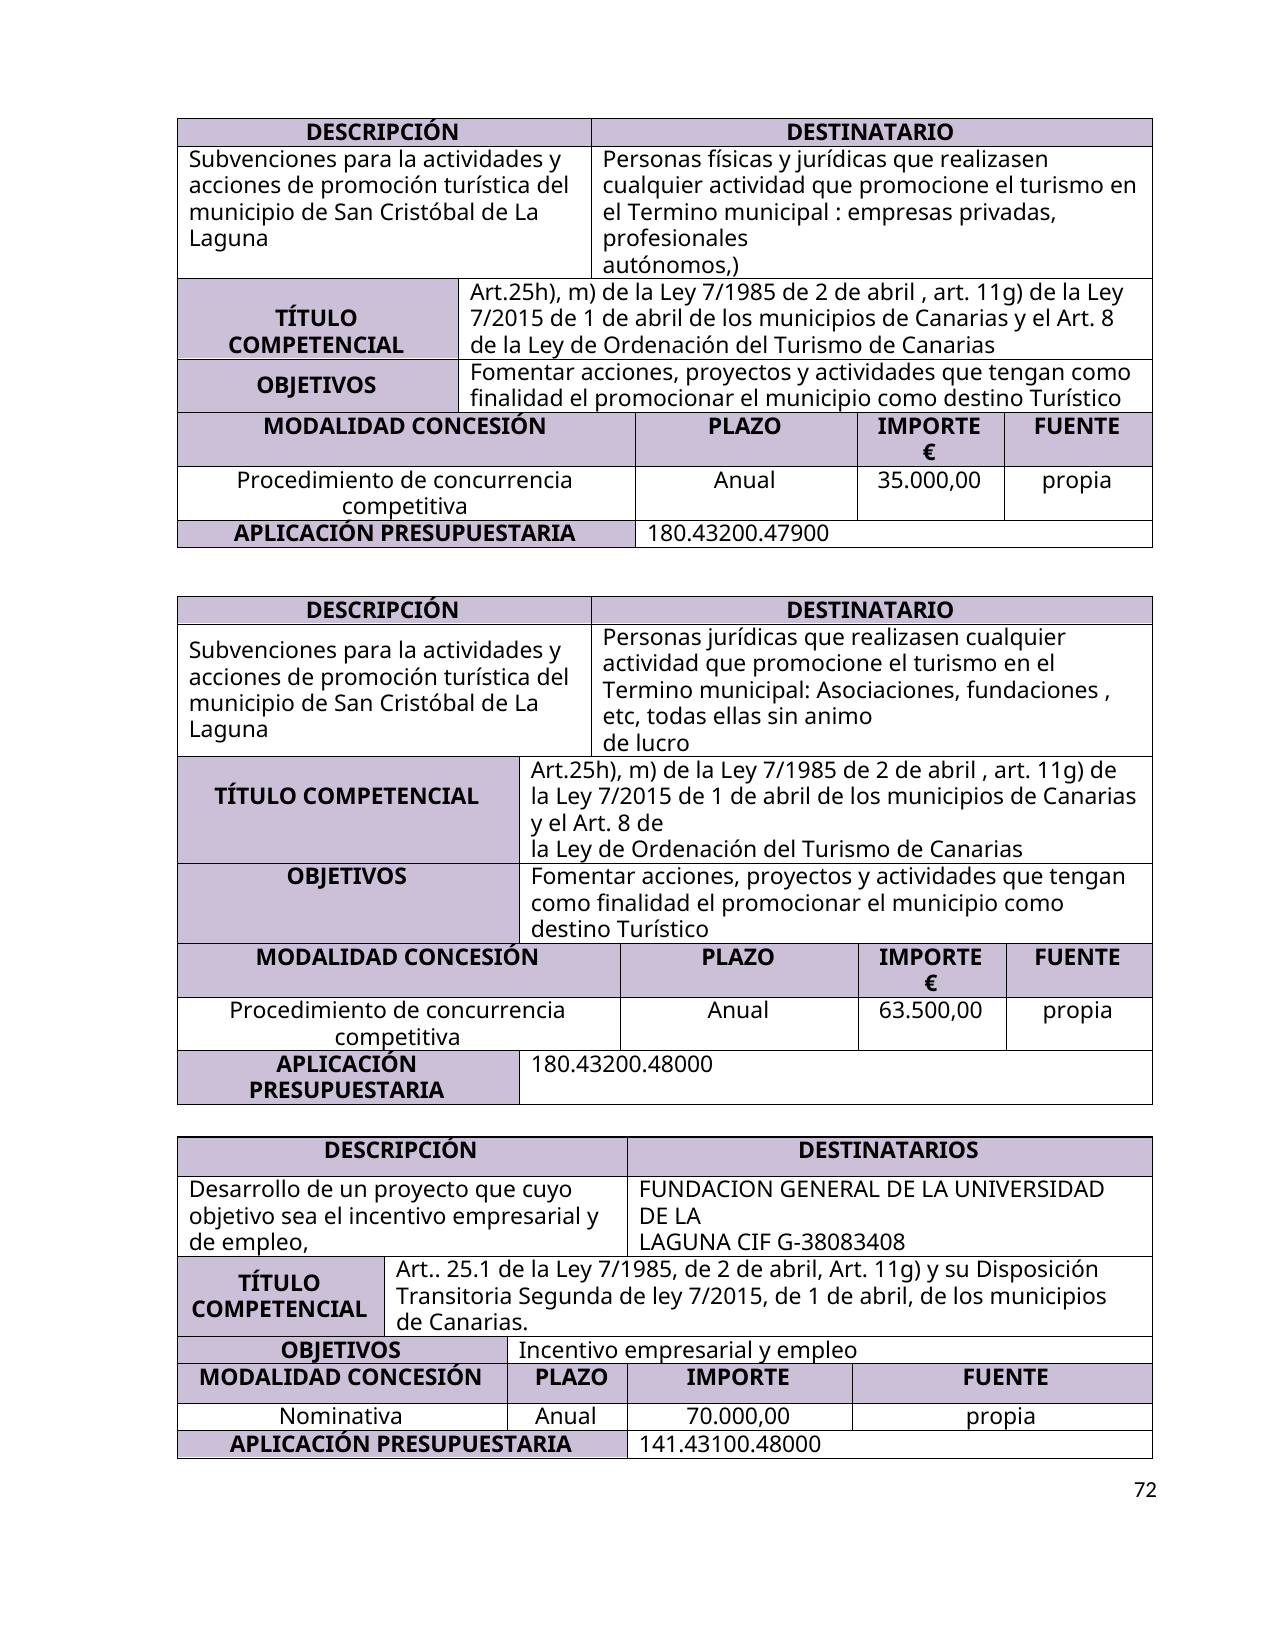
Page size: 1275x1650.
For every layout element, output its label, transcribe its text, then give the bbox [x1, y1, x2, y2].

table_cell Subvenciones para la actividades y acciones de promoción turística del municipio de San Cristóbal de La Laguna [178, 625, 591, 756]
table_cell Anual [621, 998, 858, 1050]
table_header DESTINATARIOS [628, 1138, 1152, 1176]
table_cell MODALIDAD CONCESIÓN [178, 413, 635, 466]
table_header DESCRIPCIÓN [178, 597, 591, 623]
table_cell Procedimiento de concurrencia competitiva [178, 998, 620, 1050]
table_cell 35.000,00 [858, 467, 1004, 520]
table_cell APLICACIÓN PRESUPUESTARIA [178, 1051, 519, 1104]
table_header DESCRIPCIÓN [178, 119, 591, 146]
table_cell TÍTULO COMPETENCIAL [178, 757, 519, 863]
table_cell 180.43200.47900 [636, 521, 1152, 547]
table_cell IMPORTE € [858, 413, 1004, 466]
table_cell Subvenciones para la actividades y acciones de promoción turística del municipio de San Cristóbal de La Laguna [178, 147, 591, 278]
table_cell APLICACIÓN PRESUPUESTARIA [178, 521, 635, 547]
table_cell MODALIDAD CONCESIÓN [178, 1364, 507, 1403]
table_cell OBJETIVOS [178, 1337, 507, 1363]
table_cell propia [1007, 998, 1152, 1050]
table_cell Incentivo empresarial y empleo [508, 1337, 1152, 1363]
table_cell FUENTE [1007, 944, 1152, 997]
table_cell TÍTULO COMPETENCIAL [178, 279, 458, 358]
table_cell TÍTULO COMPETENCIAL [178, 1257, 384, 1336]
table_cell FUNDACION GENERAL DE LA UNIVERSIDAD DE LA LAGUNA CIF G-38083408 [628, 1177, 1152, 1256]
table_cell Anual [508, 1404, 627, 1430]
table_cell Personas físicas y jurídicas que realizasen cualquier actividad que promocione el turismo en el Termino municipal : empresas privadas, profesionales autónomos,) [592, 147, 1152, 278]
table_cell PLAZO [508, 1364, 627, 1403]
table_cell IMPORTE € [859, 944, 1006, 997]
table_cell Fomentar acciones, proyectos y actividades que tengan como finalidad el promocionar el municipio como destino Turístico [459, 360, 1152, 412]
table_cell FUENTE [853, 1364, 1152, 1403]
table_cell Procedimiento de concurrencia competitiva [178, 467, 635, 520]
table_cell Personas jurídicas que realizasen cualquier actividad que promocione el turismo en el Termino municipal: Asociaciones, fundaciones , etc, todas ellas sin animo de lucro [592, 625, 1152, 756]
table_cell FUENTE [1005, 413, 1152, 466]
table_cell 63.500,00 [859, 998, 1006, 1050]
table_cell Art.25h), m) de la Ley 7/1985 de 2 de abril , art. 11g) de la Ley 7/2015 de 1 de abril de los municipios de Canarias y el Art. 8 de la Ley de Ordenación del Turismo de Canarias [459, 279, 1152, 358]
table_cell 180.43200.48000 [520, 1051, 1152, 1104]
table_cell Fomentar acciones, proyectos y actividades que tengan como finalidad el promocionar el municipio como destino Turístico [520, 864, 1152, 943]
table_cell Desarrollo de un proyecto que cuyo objetivo sea el incentivo empresarial y de empleo, [178, 1177, 627, 1256]
table_header DESTINATARIO [592, 119, 1152, 146]
table_cell IMPORTE [628, 1364, 852, 1403]
table_cell PLAZO [636, 413, 857, 466]
table_cell APLICACIÓN PRESUPUESTARIA [178, 1431, 627, 1457]
table_cell propia [1005, 467, 1152, 520]
table_cell PLAZO [621, 944, 858, 997]
table_cell Art.25h), m) de la Ley 7/1985 de 2 de abril , art. 11g) de la Ley 7/2015 de 1 de abril de los municipios de Canarias y el Art. 8 de la Ley de Ordenación del Turismo de Canarias [520, 757, 1152, 863]
table_cell OBJETIVOS [178, 360, 458, 412]
table_cell Nominativa [178, 1404, 507, 1430]
table_cell 141.43100.48000 [628, 1431, 1152, 1457]
table_cell Art.. 25.1 de la Ley 7/1985, de 2 de abril, Art. 11g) y su Disposición Transitoria Segunda de ley 7/2015, de 1 de abril, de los municipios de Canarias. [385, 1257, 1152, 1336]
table_cell propia [853, 1404, 1152, 1430]
table_cell Anual [636, 467, 857, 520]
table_header DESTINATARIO [592, 597, 1152, 623]
table_cell OBJETIVOS [178, 864, 519, 943]
table_header DESCRIPCIÓN [178, 1138, 627, 1176]
table_cell 70.000,00 [628, 1404, 852, 1430]
table_cell MODALIDAD CONCESIÓN [178, 944, 620, 997]
